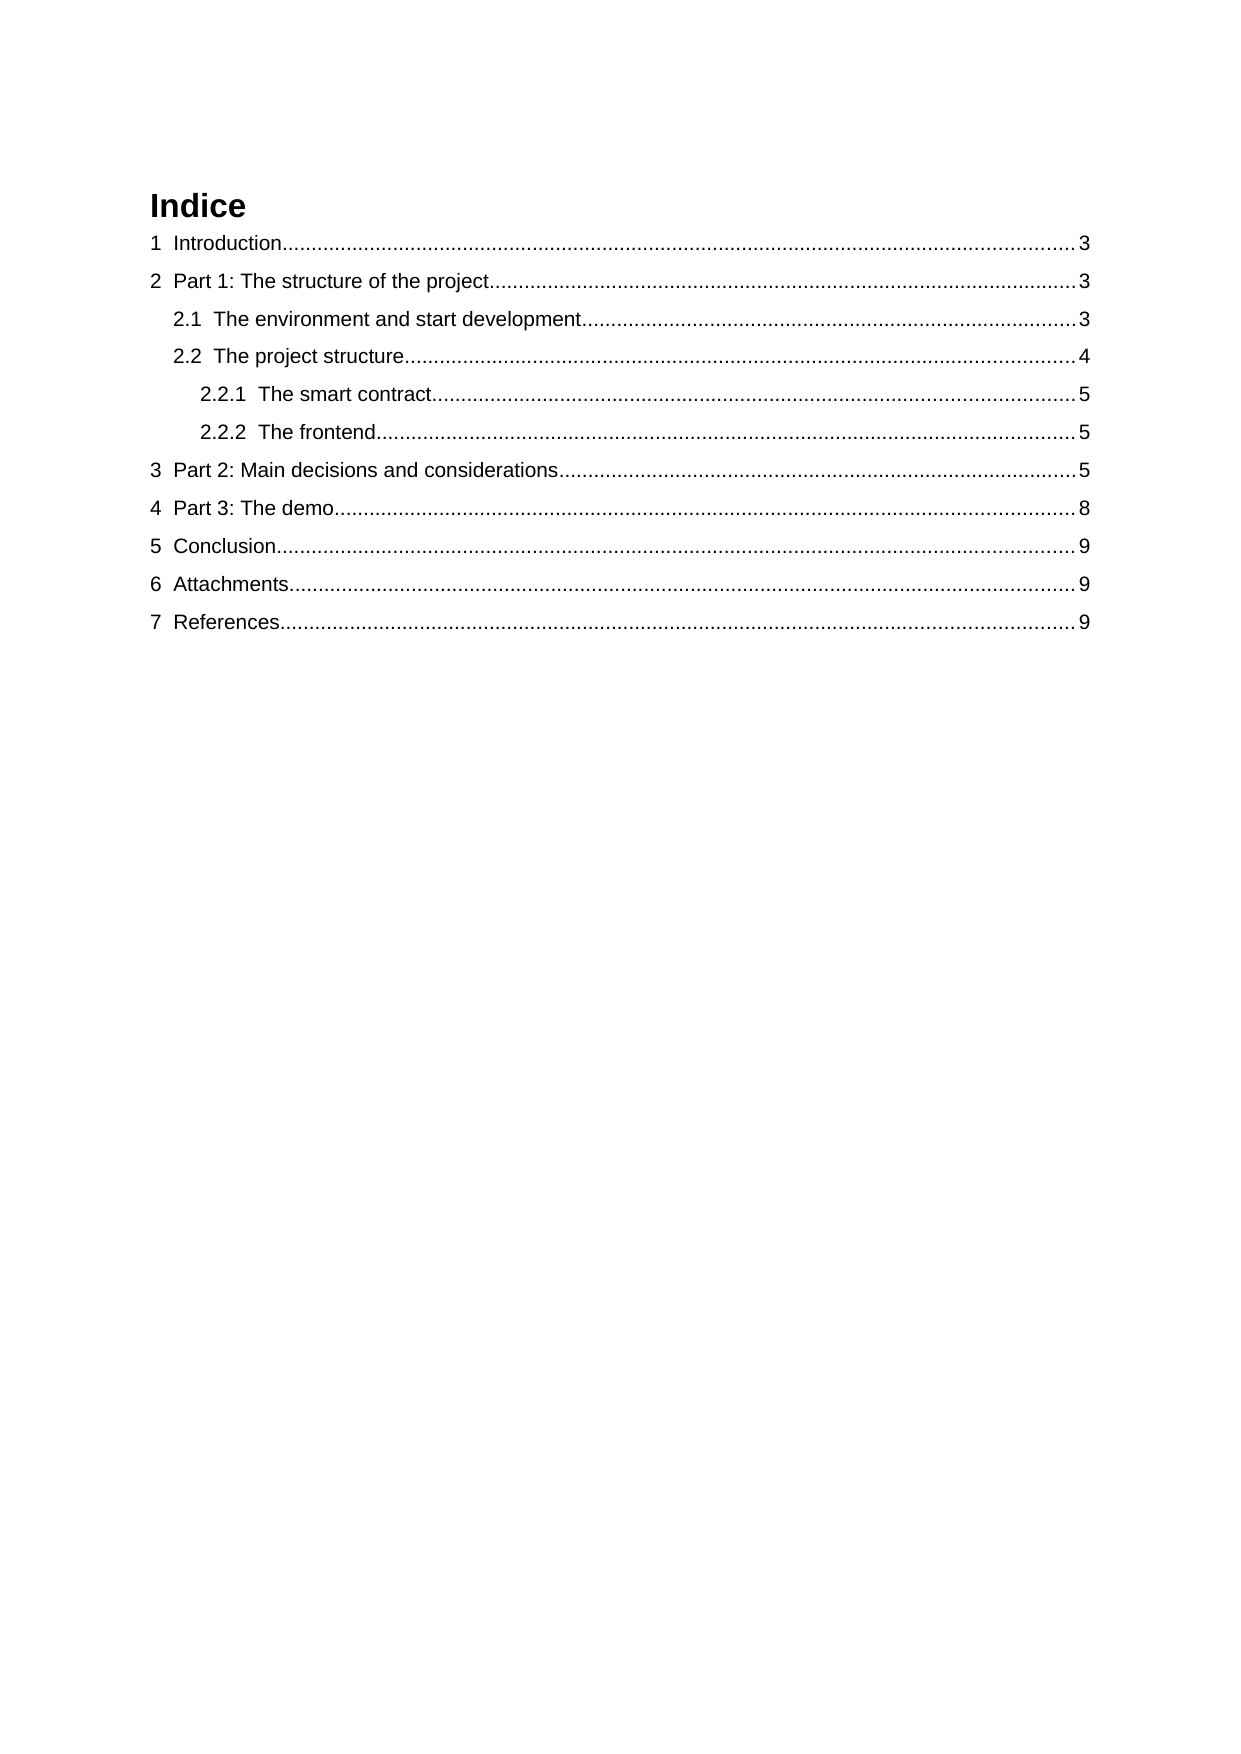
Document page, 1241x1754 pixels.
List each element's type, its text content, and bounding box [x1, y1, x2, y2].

text 6 Attachments 9 [150, 572, 1090, 596]
text 2 Part 1: The structure of the project 3 [150, 268, 1090, 292]
text 7 References 9 [150, 610, 1090, 634]
text 2.2.1 The smart contract 5 [200, 382, 1090, 406]
text 4 Part 3: The demo 8 [150, 496, 1090, 520]
text 1 Introduction 3 [150, 231, 1090, 254]
text 3 Part 2: Main decisions and considerations 5 [150, 458, 1090, 482]
text 2.1 The environment and start development 3 [173, 306, 1090, 330]
text 5 Conclusion 9 [150, 534, 1090, 558]
subtitle Indice [150, 186, 1090, 225]
text 2.2.2 The frontend 5 [200, 420, 1090, 444]
text 2.2 The project structure 4 [173, 344, 1090, 368]
